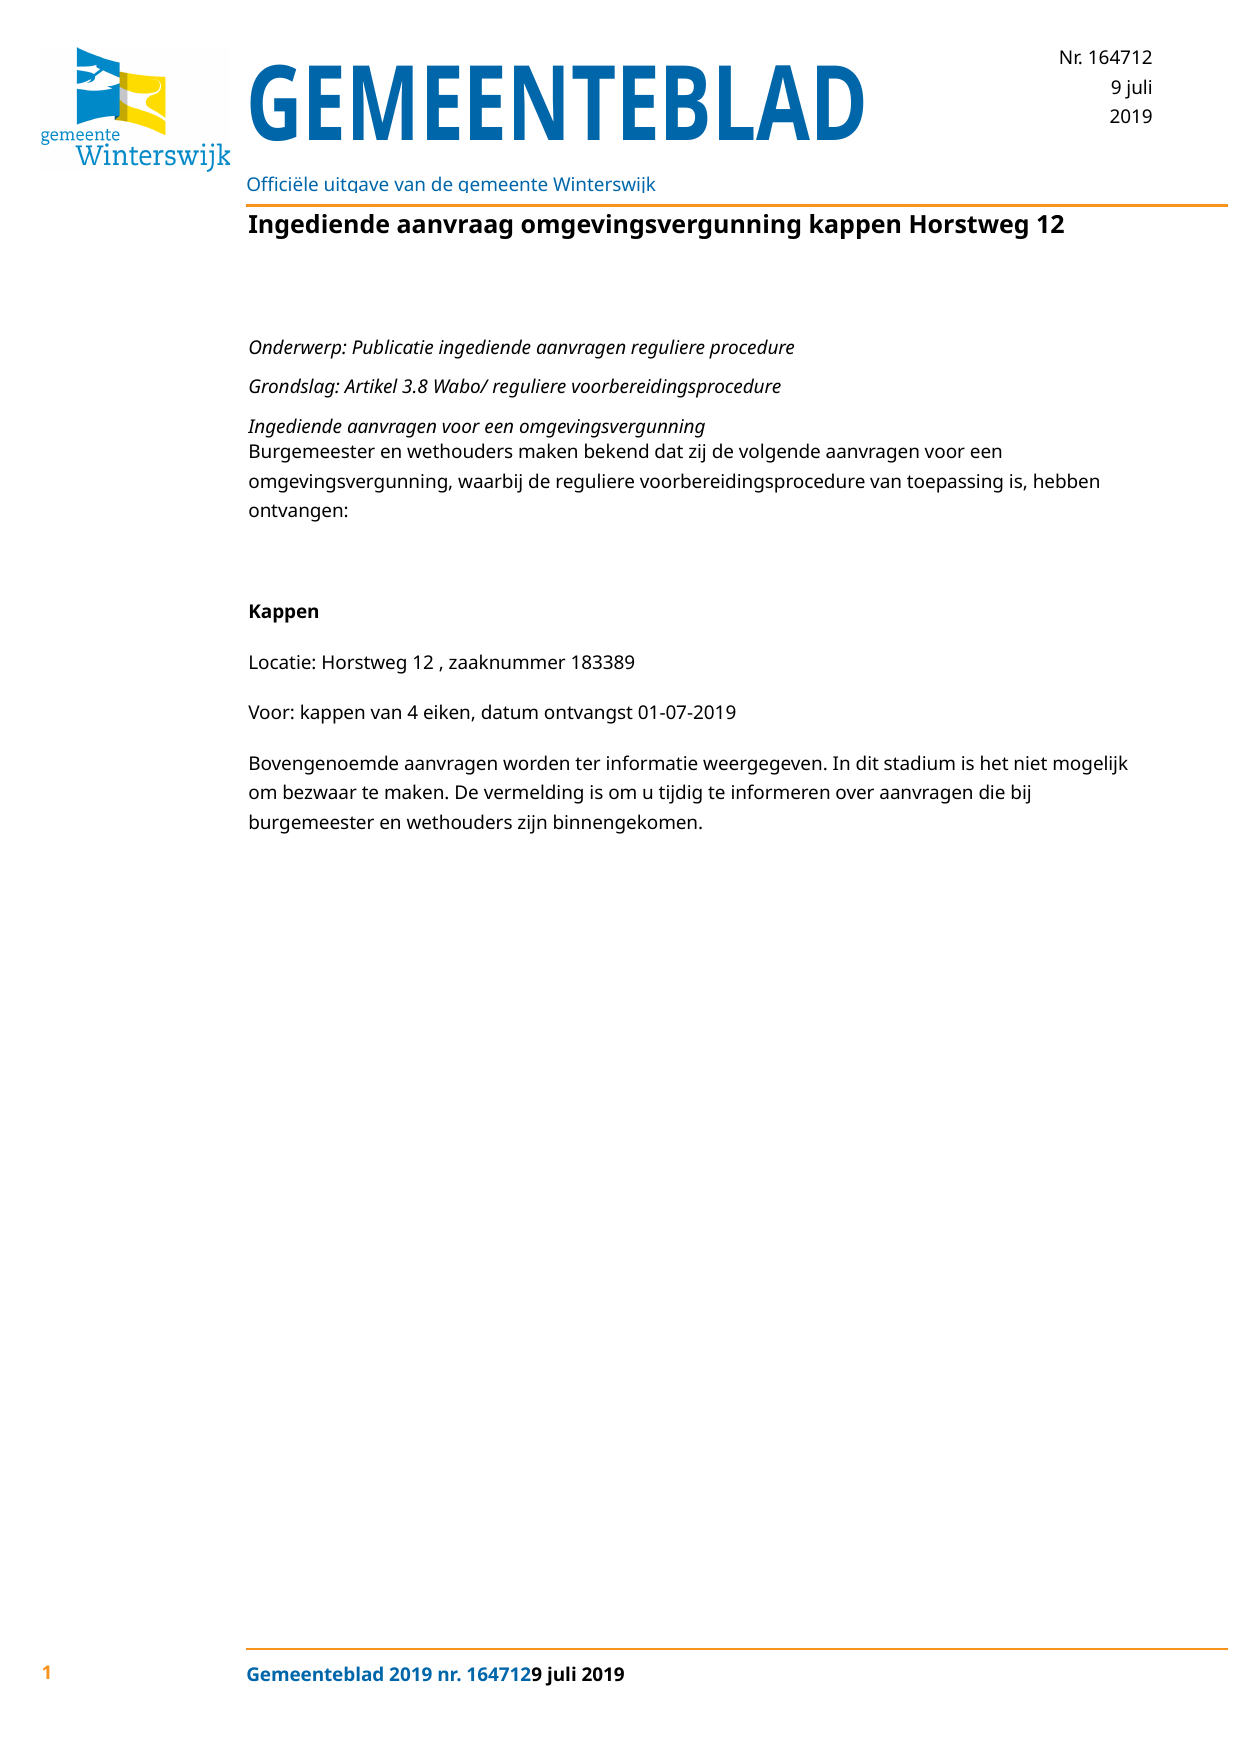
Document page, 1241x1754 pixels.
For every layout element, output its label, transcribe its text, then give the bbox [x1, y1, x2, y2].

text Grondslag: Artikel 3.8 Wabo/ reguliere voorbereidingsprocedure [248, 373, 1152, 399]
picture [225, 153, 231, 162]
text Locatie: Horstweg 12 , zaaknummer 183389 [248, 649, 1152, 675]
text Ingediende aanvragen voor een omgevingsvergunning [248, 413, 1152, 438]
text Burgemeester en wethouders maken bekend dat zij de volgende aanvragen voor een omgevingsvergunning, waarbij de reguliere voorbereidingsprocedure van toepassing is, hebben ontvangen: [248, 438, 1152, 523]
text Ingediende aanvraag omgevingsvergunning kappen Horstweg 12 [248, 207, 1152, 241]
text Voor: kappen van 4 eiken, datum ontvangst 01-07-2019 [248, 699, 1152, 725]
picture [41, 47, 231, 172]
text Bovengenoemde aanvragen worden ter informatie weergegeven. In dit stadium is het niet mogelijk om bezwaar te maken. De vermelding is om u tijdig te informeren over aanvragen die bij burgemeester en wethouders zijn binnengekomen. [248, 750, 1152, 835]
text Onderwerp: Publicatie ingediende aanvragen reguliere procedure [248, 334, 1152, 360]
text Kappen [248, 598, 1152, 624]
